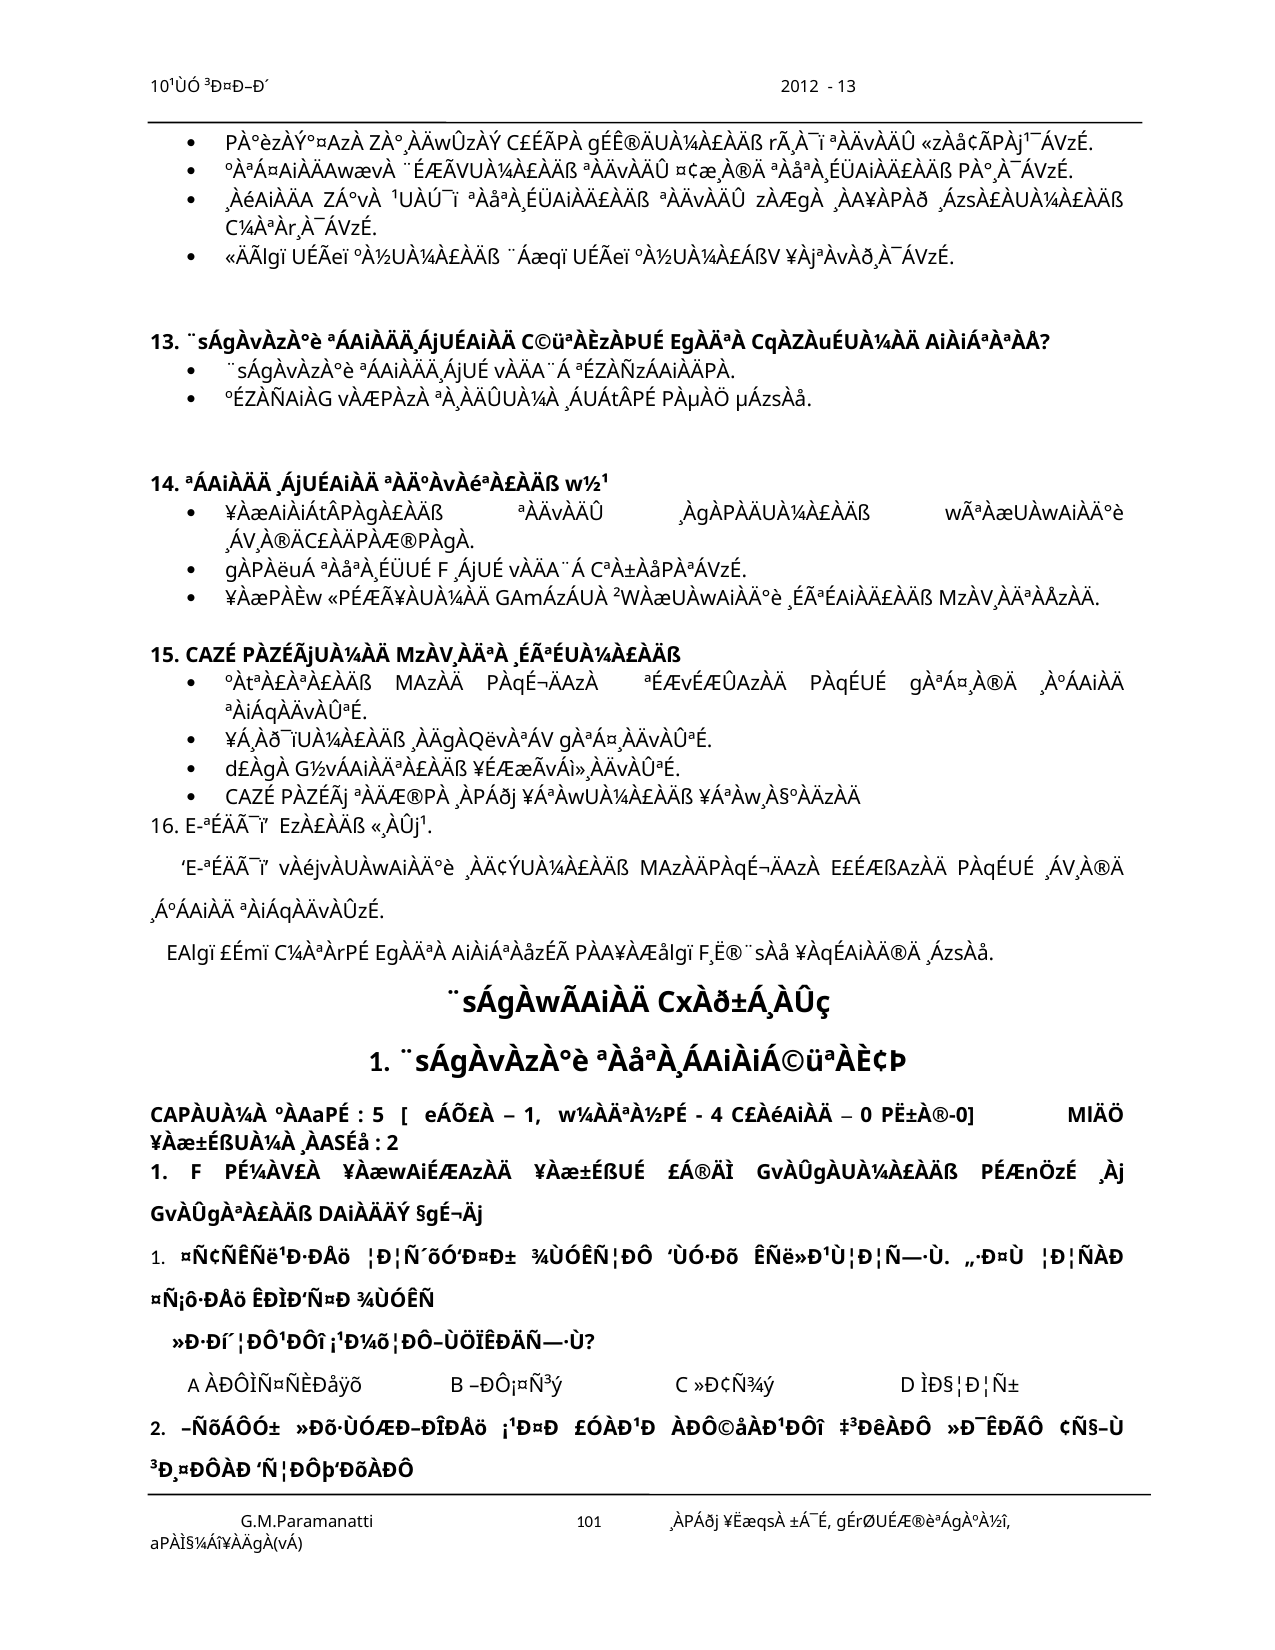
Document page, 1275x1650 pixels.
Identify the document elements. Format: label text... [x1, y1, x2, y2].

text »Ð·Ðí´¦ÐÔ¹ÐÔî ¡¹Ð¼õ¦ÐÔ–ÙÖÏÊÐÄÑ—·Ù? [150, 1327, 1125, 1356]
text 13. ¨sÁgÀvÀzÀ°è ªÁAiÀÄÄ¸ÁjUÉAiÀÄ C©üªÀÈzÀÞUÉ EgÀÄªÀ CqÀZÀuÉUÀ¼ÀÄ AiÀiÁªÀªÀÅ? [150, 327, 1125, 356]
list ºÀtªÀ£ÀªÀ£ÀÄß MAzÀÄ PÀqÉ¬ÄAzÀ ªÉÆvÉÆÛAzÀÄ PÀqÉUÉ gÀªÁ¤¸À®Ä ¸ÀºÁAiÀÄ ªÀiÁqÀÄvÀÛªÉ. [187, 668, 1125, 725]
text ¨sÁgÀwÃAiÀÄ CxÀð±Á¸ÀÛç [150, 981, 1125, 1021]
text 1. ¤Ñ¢ÑÊÑë¹Ð·ÐÅö ¦Ð¦Ñ´õÓ‘Ð¤Ð± ¾ÙÓÊÑ¦ÐÔ ‘ÙÓ·Ðõ ÊÑë»Ð¹Ù¦Ð¦Ñ—·Ù. „·Ð¤Ù ¦Ð¦ÑÀÐ ¤Ñ¡ô·ÐÅö ÊÐÌÐ‘Ñ¤Ð ¾ÙÓÊÑ [150, 1242, 1125, 1313]
text 1. F PÉ¼ÀV£À ¥ÀæwAiÉÆAzÀÄ ¥Àæ±ÉßUÉ £Á®ÄÌ GvÀÛgÀUÀ¼À£ÀÄß PÉÆnÖzÉ ¸Àj GvÀÛgÀªÀ£ÀÄß DAiÀÄÄÝ §gÉ¬Äj [150, 1157, 1125, 1228]
text 2. –ÑõÁÔÓ± »Ðõ·ÙÓÆÐ–ÐÎÐÅö ¡¹Ð¤Ð £ÓÀÐ¹Ð ÀÐÔ©åÀÐ¹ÐÔî ‡³ÐêÀÐÔ »Ð¯ÊÐÃÔ ¢Ñ§–Ù ³Ð¸¤ÐÔÀÐ ‘Ñ¦ÐÔþ‘ÐõÀÐÔ [150, 1413, 1125, 1484]
list ¥ÀæAiÀiÁtÂPÀgÀ£ÀÄß ªÀÄvÀÄÛ ¸ÀgÀPÀÄUÀ¼À£ÀÄß wÃªÀæUÀwAiÀÄ°è ¸ÁV¸À®ÄC£ÀÄPÀÆ®PÀgÀ. [187, 498, 1125, 555]
list ¥ÀæPÀÈw «PÉÆÃ¥ÀUÀ¼ÀÄ GAmÁzÁUÀ ²WÀæUÀwAiÀÄ°è ¸ÉÃªÉAiÀÄ£ÀÄß MzÀV¸ÀÄªÀÅzÀÄ. [187, 583, 1125, 612]
list ¥Á¸Àð¯ïUÀ¼À£ÀÄß ¸ÀÄgÀQëvÀªÁV gÀªÁ¤¸ÀÄvÀÛªÉ. [187, 725, 1125, 754]
list d£ÀgÀ G½vÁAiÀÄªÀ£ÀÄß ¥ÉÆæÃvÁì»¸ÀÄvÀÛªÉ. [187, 754, 1125, 782]
text 16. E-ªÉÄÃ¯ï’ EzÀ£ÀÄß «¸ÀÛj¹. [150, 811, 1125, 839]
list «ÄÃlgï UÉÃeï ºÀ½UÀ¼À£ÀÄß ¨Áæqï UÉÃeï ºÀ½UÀ¼À£ÁßV ¥ÀjªÀvÀð¸À¯ÁVzÉ. [187, 242, 1125, 270]
list CAZÉ PÀZÉÃj ªÀÄÆ®PÀ ¸ÀPÁðj ¥ÁªÀwUÀ¼À£ÀÄß ¥ÁªÀw¸À§ºÀÄzÀÄ [187, 782, 1125, 811]
text 14. ªÁAiÀÄÄ ¸ÁjUÉAiÀÄ ªÀÄºÀvÀéªÀ£ÀÄß w½¹ [150, 469, 1125, 498]
list ºÉZÀÑAiÀG vÀÆPÀzÀ ªÀ¸ÀÄÛUÀ¼À ¸ÁUÁtÂPÉ PÀµÀÖ µÁzsÀå. [187, 384, 1125, 413]
text ‘E-ªÉÄÃ¯ï’ vÀéjvÀUÀwAiÀÄ°è ¸ÀÄ¢ÝUÀ¼À£ÀÄß MAzÀÄPÀqÉ¬ÄAzÀ E£ÉÆßAzÀÄ PÀqÉUÉ ¸ÁV¸À®Ä ¸ÁºÁAiÀÄ ªÀiÁqÀÄvÀÛzÉ. [150, 853, 1125, 924]
list ºÀªÁ¤AiÀÄAwævÀ ¨ÉÆÃVUÀ¼À£ÀÄß ªÀÄvÀÄÛ ¤¢æ¸À®Ä ªÀåªÀ¸ÉÜAiÀÄ£ÀÄß PÀ°¸À¯ÁVzÉ. [187, 157, 1125, 185]
text 15. CAZÉ PÀZÉÃjUÀ¼ÀÄ MzÀV¸ÀÄªÀ ¸ÉÃªÉUÀ¼À£ÀÄß [150, 640, 1125, 668]
text EAlgï £Émï C¼ÀªÀrPÉ EgÀÄªÀ AiÀiÁªÀåzÉÃ PÀA¥ÀÆålgï F¸Ë®¨sÀå ¥ÀqÉAiÀÄ®Ä ¸ÁzsÀå. [150, 938, 1125, 967]
list A ÀÐÔÌÑ¤ÑÈÐåÿõ B –ÐÔ¡¤Ñ³ý C »Ð¢Ñ¾ý D ÌÐ§¦Ð¦Ñ± [187, 1370, 1125, 1398]
list ¨sÁgÀvÀzÀ°è ªÁAiÀÄÄ¸ÁjUÉ vÀÄA¨Á ªÉZÀÑzÁAiÀÄPÀ. [187, 356, 1125, 384]
text CAPÀUÀ¼À ºÀAaPÉ : 5 [ eÁÕ£À – 1, w¼ÀÄªÀ½PÉ - 4 C£ÀéAiÀÄ – 0 PË±À®-0] MlÄÖ ¥Àæ±ÉßUÀ¼À ¸ÀASÉå : 2 [150, 1100, 1125, 1157]
list gÀPÀëuÁ ªÀåªÀ¸ÉÜUÉ F ¸ÁjUÉ vÀÄA¨Á CªÀ±ÀåPÀªÁVzÉ. [187, 555, 1125, 583]
text 1. ¨sÁgÀvÀzÀ°è ªÀåªÀ¸ÁAiÀiÁ©üªÀÈ¢Þ [150, 1041, 1125, 1080]
list PÀ°èzÀÝ°¤AzÀ ZÀ°¸ÀÄwÛzÀÝ C£ÉÃPÀ gÉÊ®ÄUÀ¼À£ÀÄß rÃ¸À¯ï ªÀÄvÀÄÛ «zÀå¢ÃPÀj¹¯ÁVzÉ. [187, 128, 1125, 157]
list ¸ÀéAiÀÄA ZÁ°vÀ ¹UÀÚ¯ï ªÀåªÀ¸ÉÜAiÀÄ£ÀÄß ªÀÄvÀÄÛ zÀÆgÀ ¸ÀA¥ÀPÀð ¸ÁzsÀ£ÀUÀ¼À£ÀÄß C¼ÀªÀr¸À¯ÁVzÉ. [187, 185, 1125, 242]
